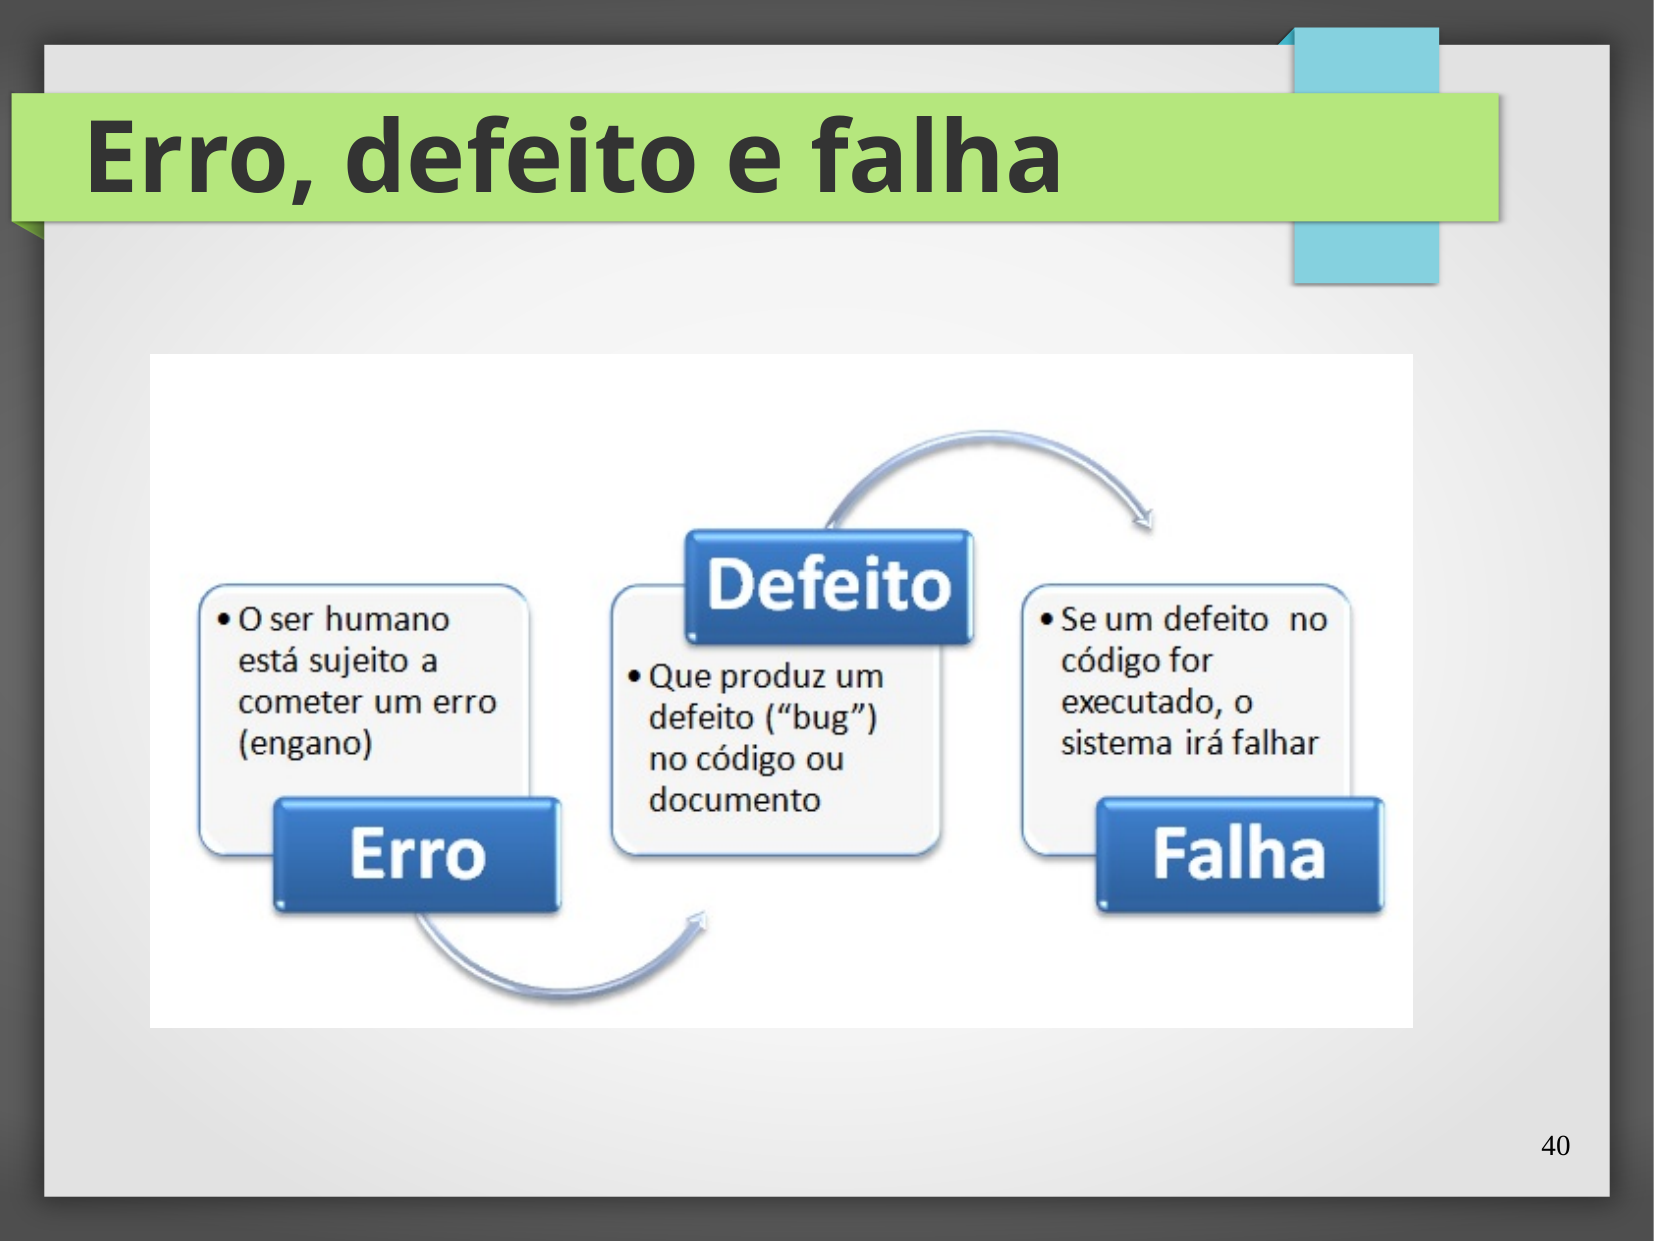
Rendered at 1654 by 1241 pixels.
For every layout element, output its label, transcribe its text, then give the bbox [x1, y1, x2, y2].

picture [0, 0, 1654, 1241]
title Erro, defeito e falha [82, 94, 1264, 213]
